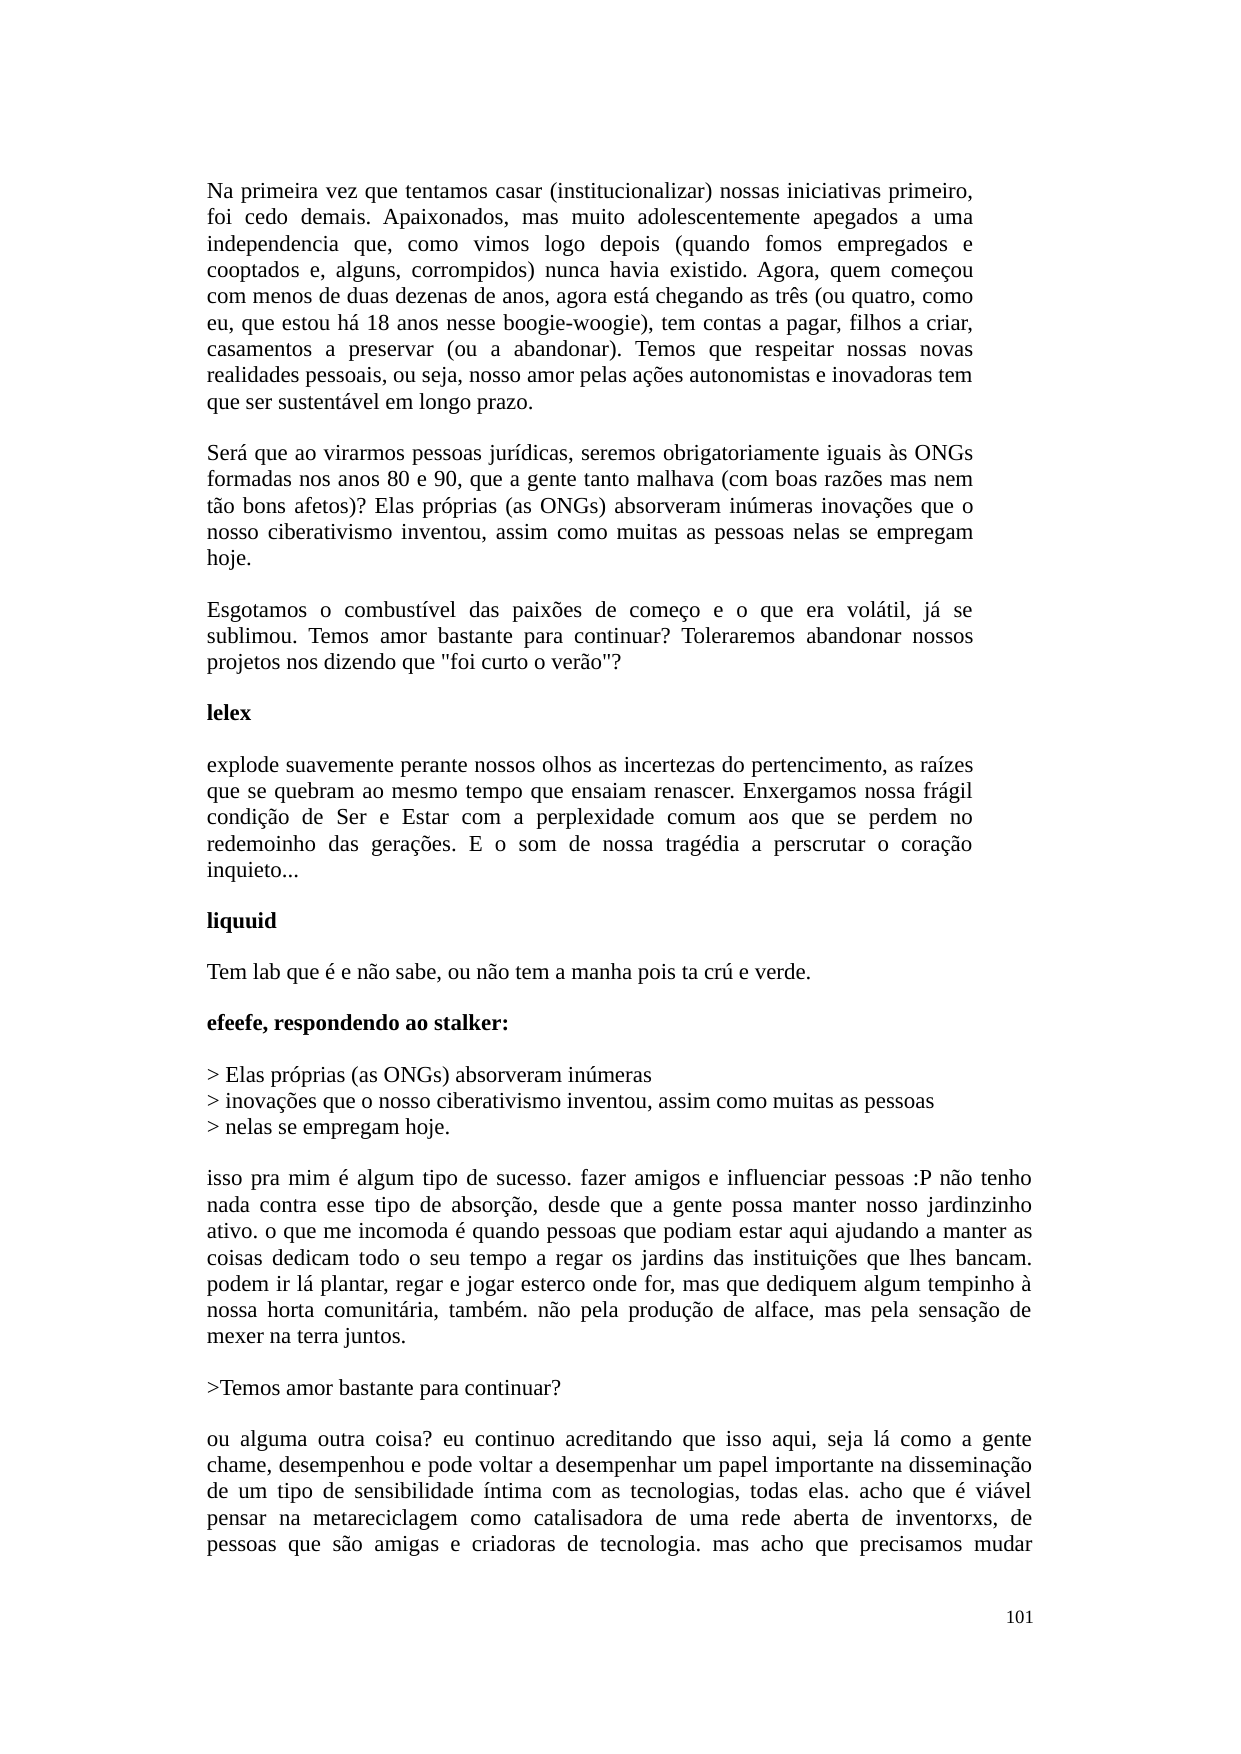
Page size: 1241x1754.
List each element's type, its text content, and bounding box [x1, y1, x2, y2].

text Tem lab que é e não sabe, ou não tem a manha pois ta crú e verde. [207, 958, 974, 985]
text >Temos amor bastante para continuar? [207, 1374, 1033, 1400]
text liquuid [207, 907, 974, 933]
text isso pra mim é algum tipo de sucesso. fazer amigos e influenciar pessoas :P não tenho nada contra esse tipo de absorção, desde que a gente possa manter nosso jardinzinho ativo. o que me incomoda é quando pessoas que podiam estar aqui ajudando a manter as coisas dedicam todo o seu tempo a regar os jardins das instituições que lhes bancam. podem ir lá plantar, regar e jogar esterco onde for, mas que dediquem algum tempinho à nossa horta comunitária, também. não pela produção de alface, mas pela sensação de mexer na terra juntos. [207, 1164, 1033, 1349]
text ou alguma outra coisa? eu continuo acreditando que isso aqui, seja lá como a gente chame, desempenhou e pode voltar a desempenhar um papel importante na disseminação de um tipo de sensibilidade íntima com as tecnologias, todas elas. acho que é viável pensar na metareciclagem como catalisadora de uma rede aberta de inventorxs, de pessoas que são amigas e criadoras de tecnologia. mas acho que precisamos mudar [207, 1425, 1033, 1557]
text > Elas próprias (as ONGs) absorveram inúmeras > inovações que o nosso ciberativismo inventou, assim como muitas as pessoas > nelas se empregam hoje. [207, 1061, 974, 1140]
text Esgotamos o combustível das paixões de começo e o que era volátil, já se sublimou. Temos amor bastante para continuar? Toleraremos abandonar nossos projetos nos dizendo que "foi curto o verão"? [207, 596, 974, 675]
text Será que ao virarmos pessoas jurídicas, seremos obrigatoriamente iguais às ONGs formadas nos anos 80 e 90, que a gente tanto malhava (com boas razões mas nem tão bons afetos)? Elas próprias (as ONGs) absorveram inúmeras inovações que o nosso ciberativismo inventou, assim como muitas as pessoas nelas se empregam hoje. [207, 439, 974, 571]
text Na primeira vez que tentamos casar (institucionalizar) nossas iniciativas primeiro, foi cedo demais. Apaixonados, mas muito adolescentemente apegados a uma independencia que, como vimos logo depois (quando fomos empregados e cooptados e, alguns, corrompidos) nunca havia existido. Agora, quem começou com menos de duas dezenas de anos, agora está chegando as três (ou quatro, como eu, que estou há 18 anos nesse boogie-woogie), tem contas a pagar, filhos a criar, casamentos a preservar (ou a abandonar). Temos que respeitar nossas novas realidades pessoais, ou seja, nosso amor pelas ações autonomistas e inovadoras tem que ser sustentável em longo prazo. [207, 177, 974, 414]
text efeefe, respondendo ao stalker: [207, 1009, 974, 1036]
text lelex [207, 699, 974, 726]
text explode suavemente perante nossos olhos as incertezas do pertencimento, as raízes que se quebram ao mesmo tempo que ensaiam renascer. Enxergamos nossa frágil condição de Ser e Estar com a perplexidade comum aos que se perdem no redemoinho das gerações. E o som de nossa tragédia a perscrutar o coração inquieto... [207, 751, 974, 882]
